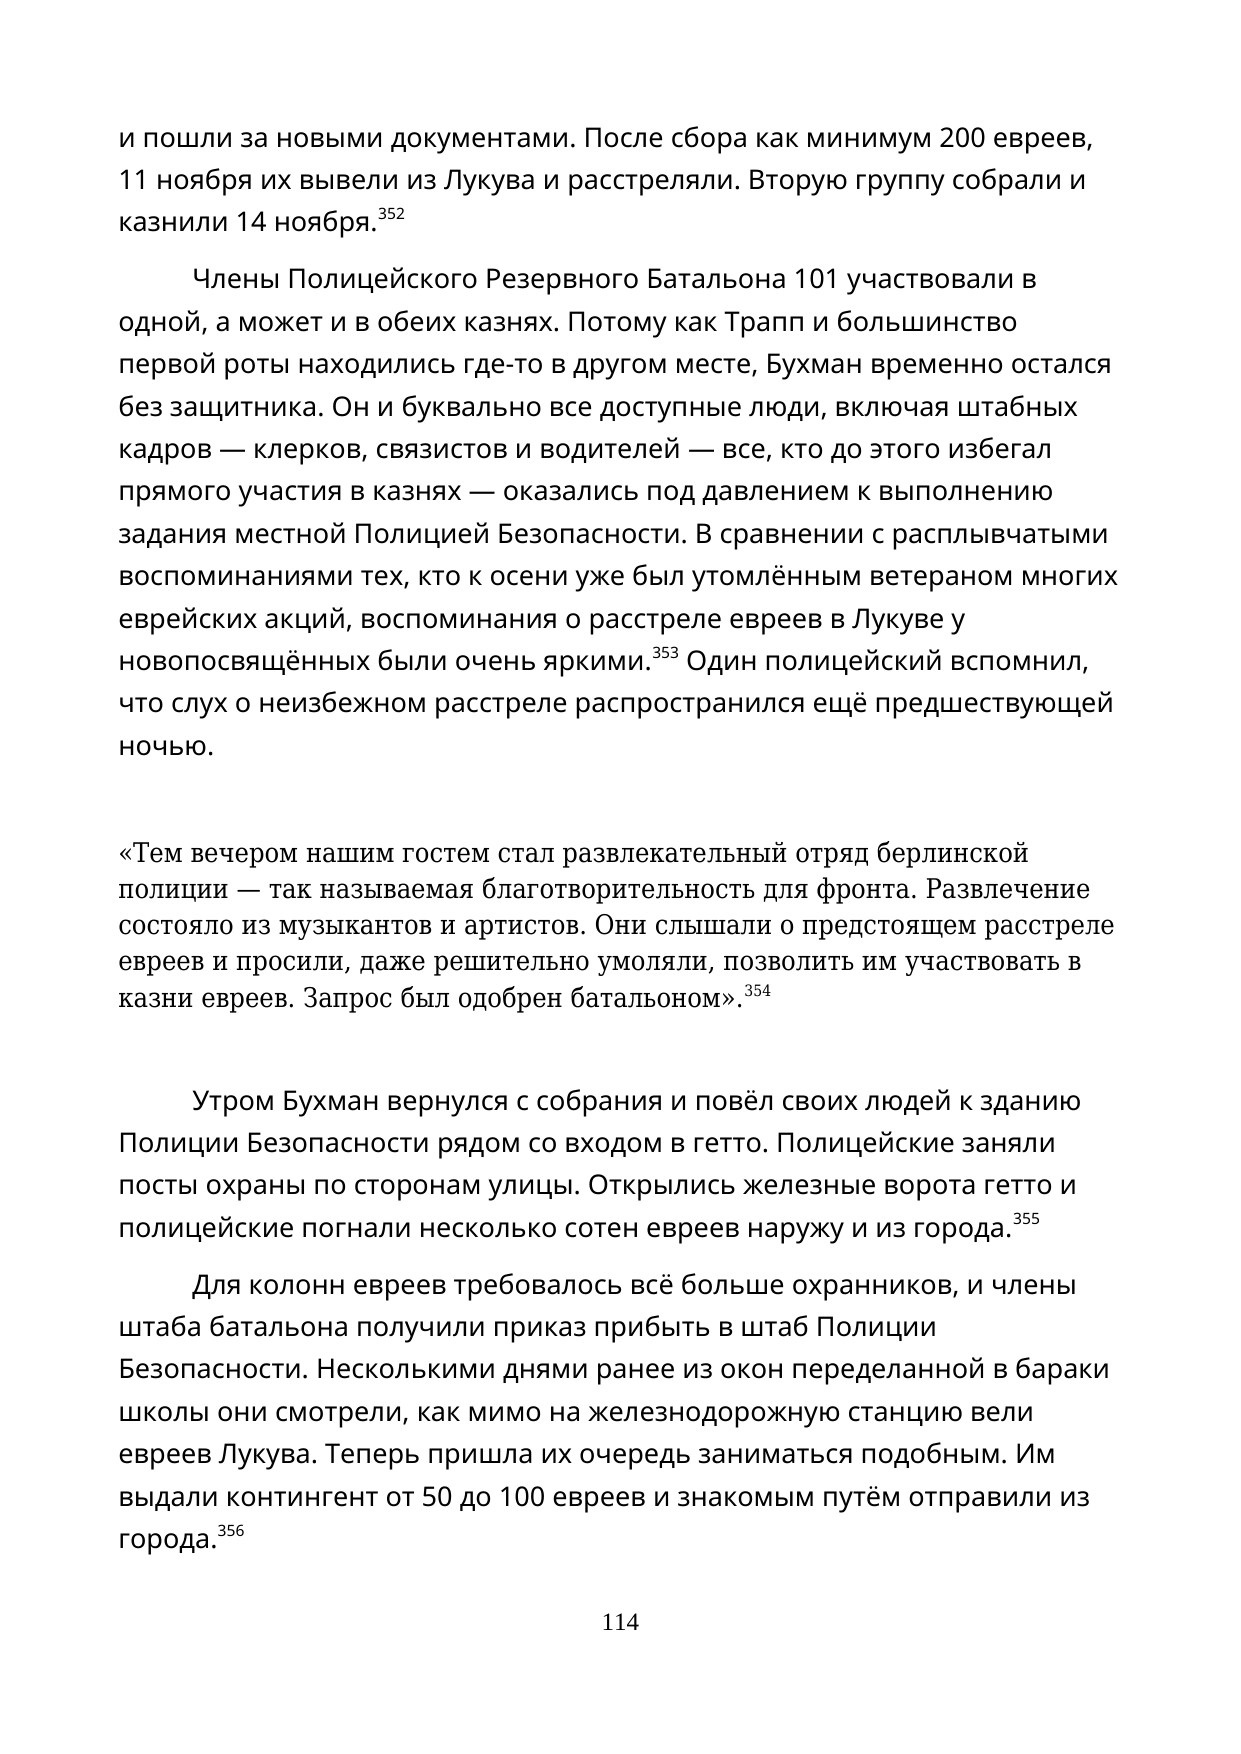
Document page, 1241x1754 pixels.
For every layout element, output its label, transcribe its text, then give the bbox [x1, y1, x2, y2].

text Для колонн евреев требовалось всё больше охранников, и члены штаба батальона получили приказ прибыть в штаб Полиции Безопасности. Несколькими днями ранее из окон переделанной в бараки школы они смотрели, как мимо на железнодорожную станцию вели евреев Лукува. Теперь пришла их очередь заниматься подобным. Им выдали контингент от 50 до 100 евреев и знакомым путём отправили из города. [118, 1265, 1122, 1556]
text Утром Бухман вернулся с собрания и повёл своих людей к зданию Полиции Безопасности рядом со входом в гетто. Полицейские заняли посты охраны по сторонам улицы. Открылись железные ворота гетто и полицейские погнали несколько сотен евреев наружу и из города. [118, 1081, 1122, 1245]
text «Тем вечером нашим гостем стал развлекательный отряд берлинской полиции — так называемая благотворительность для фронта. Развлечение состояло из музыкантов и артистов. Они слышали о предстоящем расстреле евреев и просили, даже решительно умоляли, позволить им участвовать в казни евреев. Запрос был одобрен батальоном». [118, 837, 1122, 1013]
text и пошли за новыми документами. После сбора как минимум 200 евреев, 11 ноября их вывели из Лукува и расстреляли. Вторую группу собрали и казнили 14 ноября. [118, 118, 1122, 240]
text Члены Полицейского Резервного Батальона 101 участвовали в одной, а может и в обеих казнях. Потому как Трапп и большинство первой роты находились где-то в другом месте, Бухман временно остался без защитника. Он и буквально все доступные люди, включая штабных кадров — клерков, связистов и водителей — все, кто до этого избегал прямого участия в казнях — оказались под давлением к выполнению задания местной Полицией Безопасности. В сравнении с расплывчатыми воспоминаниями тех, кто к осени уже был утомлённым ветераном многих еврейских акций, воспоминания о расстреле евреев в Лукуве у новопосвящённых были очень яркими. Один полицейский вспомнил, что слух о неизбежном расстреле распространился ещё предшествующей ночью. [118, 260, 1122, 763]
